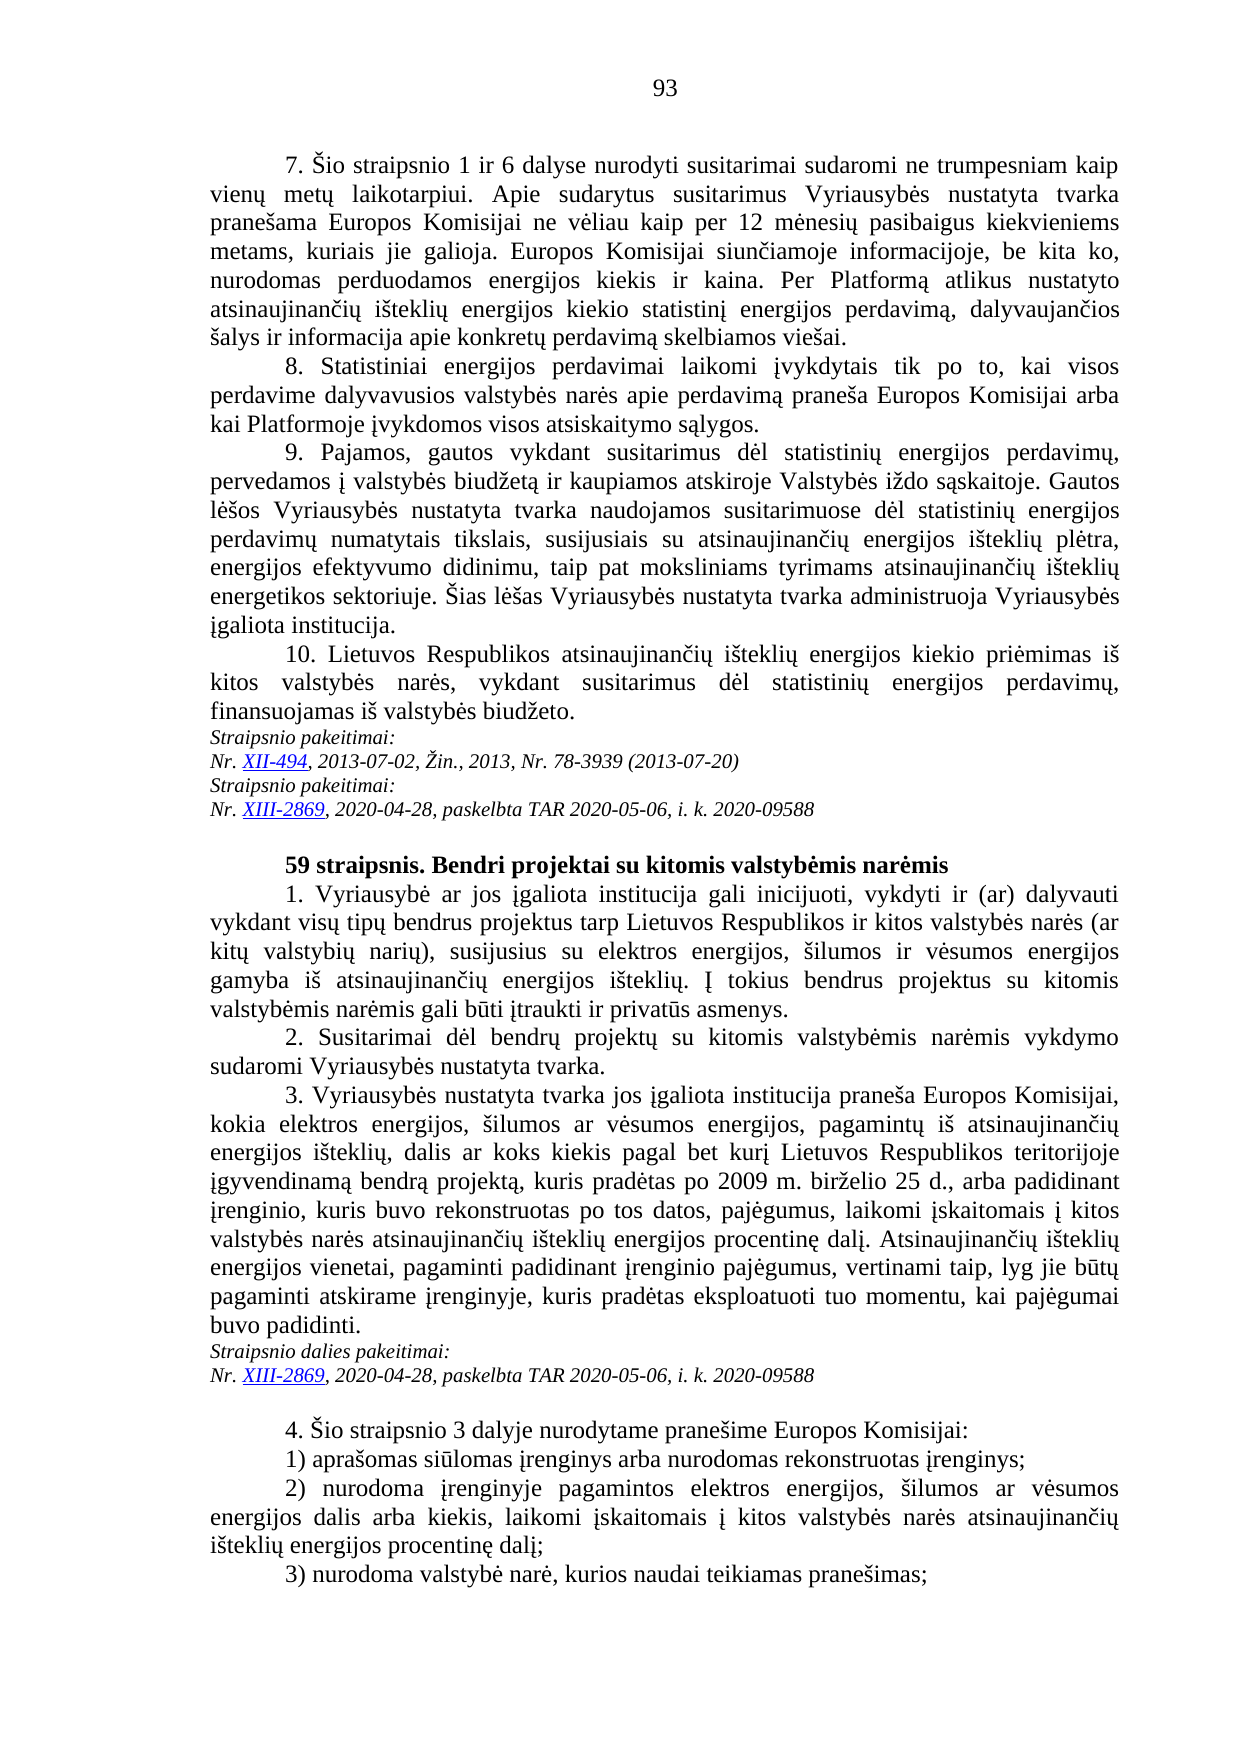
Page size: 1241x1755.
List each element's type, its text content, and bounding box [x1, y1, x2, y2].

text 1) aprašomas siūlomas įrenginys arba nurodomas rekonstruotas įrenginys; [210, 1444, 1120, 1473]
text Nr. XII-494, 2013-07-02, Žin., 2013, Nr. 78-3939 (2013-07-20) [210, 749, 1120, 773]
text Nr. XIII-2869, 2020-04-28, paskelbta TAR 2020-05-06, i. k. 2020-09588 [210, 1363, 1120, 1387]
text 10. Lietuvos Respublikos atsinaujinančių išteklių energijos kiekio priėmimas iš kitos valstybės narės, vykdant susitarimus dėl statistinių energijos perdavimų, finansuojamas iš valstybės biudžeto. [210, 639, 1120, 725]
text 1. Vyriausybė ar jos įgaliota institucija gali inicijuoti, vykdyti ir (ar) dalyvauti vykdant visų tipų bendrus projektus tarp Lietuvos Respublikos ir kitos valstybės narės (ar kitų valstybių narių), susijusius su elektros energijos, šilumos ir vėsumos energijos gamyba iš atsinaujinančių energijos išteklių. Į tokius bendrus projektus su kitomis valstybėmis narėmis gali būti įtraukti ir privatūs asmenys. [210, 879, 1120, 1022]
text Straipsnio pakeitimai: [210, 773, 1120, 797]
text 4. Šio straipsnio 3 dalyje nurodytame pranešime Europos Komisijai: [210, 1416, 1120, 1444]
text 3) nurodoma valstybė narė, kurios naudai teikiamas pranešimas; [210, 1559, 1120, 1588]
text 2. Susitarimai dėl bendrų projektų su kitomis valstybėmis narėmis vykdymo sudaromi Vyriausybės nustatyta tvarka. [210, 1022, 1120, 1080]
text 7. Šio straipsnio 1 ir 6 dalyse nurodyti susitarimai sudaromi ne trumpesniam kaip vienų metų laikotarpiui. Apie sudarytus susitarimus Vyriausybės nustatyta tvarka pranešama Europos Komisijai ne vėliau kaip per 12 mėnesių pasibaigus kiekvieniems metams, kuriais jie galioja. Europos Komisijai siunčiamoje informacijoje, be kita ko, nurodomas perduodamos energijos kiekis ir kaina. Per Platformą atlikus nustatyto atsinaujinančių išteklių energijos kiekio statistinį energijos perdavimą, dalyvaujančios šalys ir informacija apie konkretų perdavimą skelbiamos viešai. [210, 150, 1120, 351]
text Nr. XIII-2869, 2020-04-28, paskelbta TAR 2020-05-06, i. k. 2020-09588 [210, 797, 1120, 821]
text 3. Vyriausybės nustatyta tvarka jos įgaliota institucija praneša Europos Komisijai, kokia elektros energijos, šilumos ar vėsumos energijos, pagamintų iš atsinaujinančių energijos išteklių, dalis ar koks kiekis pagal bet kurį Lietuvos Respublikos teritorijoje įgyvendinamą bendrą projektą, kuris pradėtas po 2009 m. birželio 25 d., arba padidinant įrenginio, kuris buvo rekonstruotas po tos datos, pajėgumus, laikomi įskaitomais į kitos valstybės narės atsinaujinančių išteklių energijos procentinę dalį. Atsinaujinančių išteklių energijos vienetai, pagaminti padidinant įrenginio pajėgumus, vertinami taip, lyg jie būtų pagaminti atskirame įrenginyje, kuris pradėtas eksploatuoti tuo momentu, kai pajėgumai buvo padidinti. [210, 1080, 1120, 1339]
text 59 straipsnis. Bendri projektai su kitomis valstybėmis narėmis [210, 850, 1120, 879]
text 2) nurodoma įrenginyje pagamintos elektros energijos, šilumos ar vėsumos energijos dalis arba kiekis, laikomi įskaitomais į kitos valstybės narės atsinaujinančių išteklių energijos procentinę dalį; [210, 1473, 1120, 1559]
text Straipsnio dalies pakeitimai: [210, 1339, 1120, 1363]
text 9. Pajamos, gautos vykdant susitarimus dėl statistinių energijos perdavimų, pervedamos į valstybės biudžetą ir kaupiamos atskiroje Valstybės iždo sąskaitoje. Gautos lėšos Vyriausybės nustatyta tvarka naudojamos susitarimuose dėl statistinių energijos perdavimų numatytais tikslais, susijusiais su atsinaujinančių energijos išteklių plėtra, energijos efektyvumo didinimu, taip pat moksliniams tyrimams atsinaujinančių išteklių energetikos sektoriuje. Šias lėšas Vyriausybės nustatyta tvarka administruoja Vyriausybės įgaliota institucija. [210, 437, 1120, 639]
text Straipsnio pakeitimai: [210, 725, 1120, 749]
text 8. Statistiniai energijos perdavimai laikomi įvykdytais tik po to, kai visos perdavime dalyvavusios valstybės narės apie perdavimą praneša Europos Komisijai arba kai Platformoje įvykdomos visos atsiskaitymo sąlygos. [210, 351, 1120, 437]
